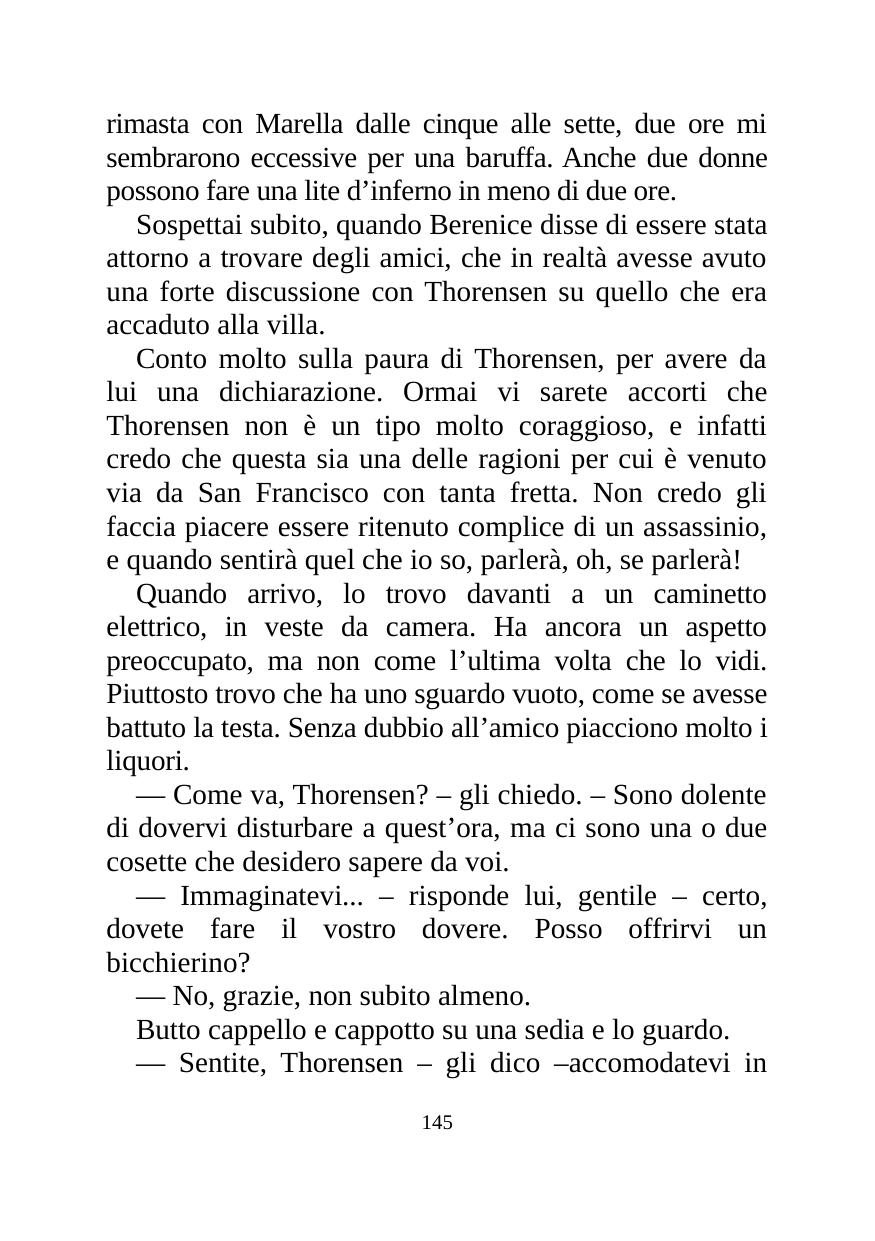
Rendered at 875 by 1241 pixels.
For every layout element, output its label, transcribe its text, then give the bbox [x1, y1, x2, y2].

text Conto molto sulla paura di Thorensen, per avere da lui una dichiarazione. Ormai vi sarete accorti che Thorensen non è un tipo molto coraggioso, e infatti credo che questa sia una delle ragioni per cui è venuto via da San Francisco con tanta fretta. Non credo gli faccia piacere essere ritenuto complice di un assassinio, e quando sentirà quel che io so, parlerà, oh, se parlerà! [106, 341, 768, 576]
text Butto cappello e cappotto su una sedia e lo guardo. [106, 1012, 768, 1045]
text — Sentite, Thorensen – gli dico –accomodatevi in [106, 1045, 768, 1079]
text — No, grazie, non subito almeno. [106, 978, 768, 1012]
text Quando arrivo, lo trovo davanti a un caminetto elettrico, in veste da camera. Ha ancora un aspetto preoccupato, ma non come l’ultima volta che lo vidi. Piuttosto trovo che ha uno sguardo vuoto, come se avesse battuto la testa. Senza dubbio all’amico piacciono molto i liquori. [106, 576, 768, 777]
text — Come va, Thorensen? – gli chiedo. – Sono dolente di dovervi disturbare a quest’ora, ma ci sono una o due cosette che desidero sapere da voi. [106, 777, 768, 878]
text Sospettai subito, quando Berenice disse di essere stata attorno a trovare degli amici, che in realtà avesse avuto una forte discussione con Thorensen su quello che era accaduto alla villa. [106, 207, 768, 341]
text rimasta con Marella dalle cinque alle sette, due ore mi sembrarono eccessive per una baruffa. Anche due donne possono fare una lite d’inferno in meno di due ore. [106, 106, 768, 207]
text — Immaginatevi... – risponde lui, gentile – certo, dovete fare il vostro dovere. Posso offrirvi un bicchierino? [106, 878, 768, 978]
